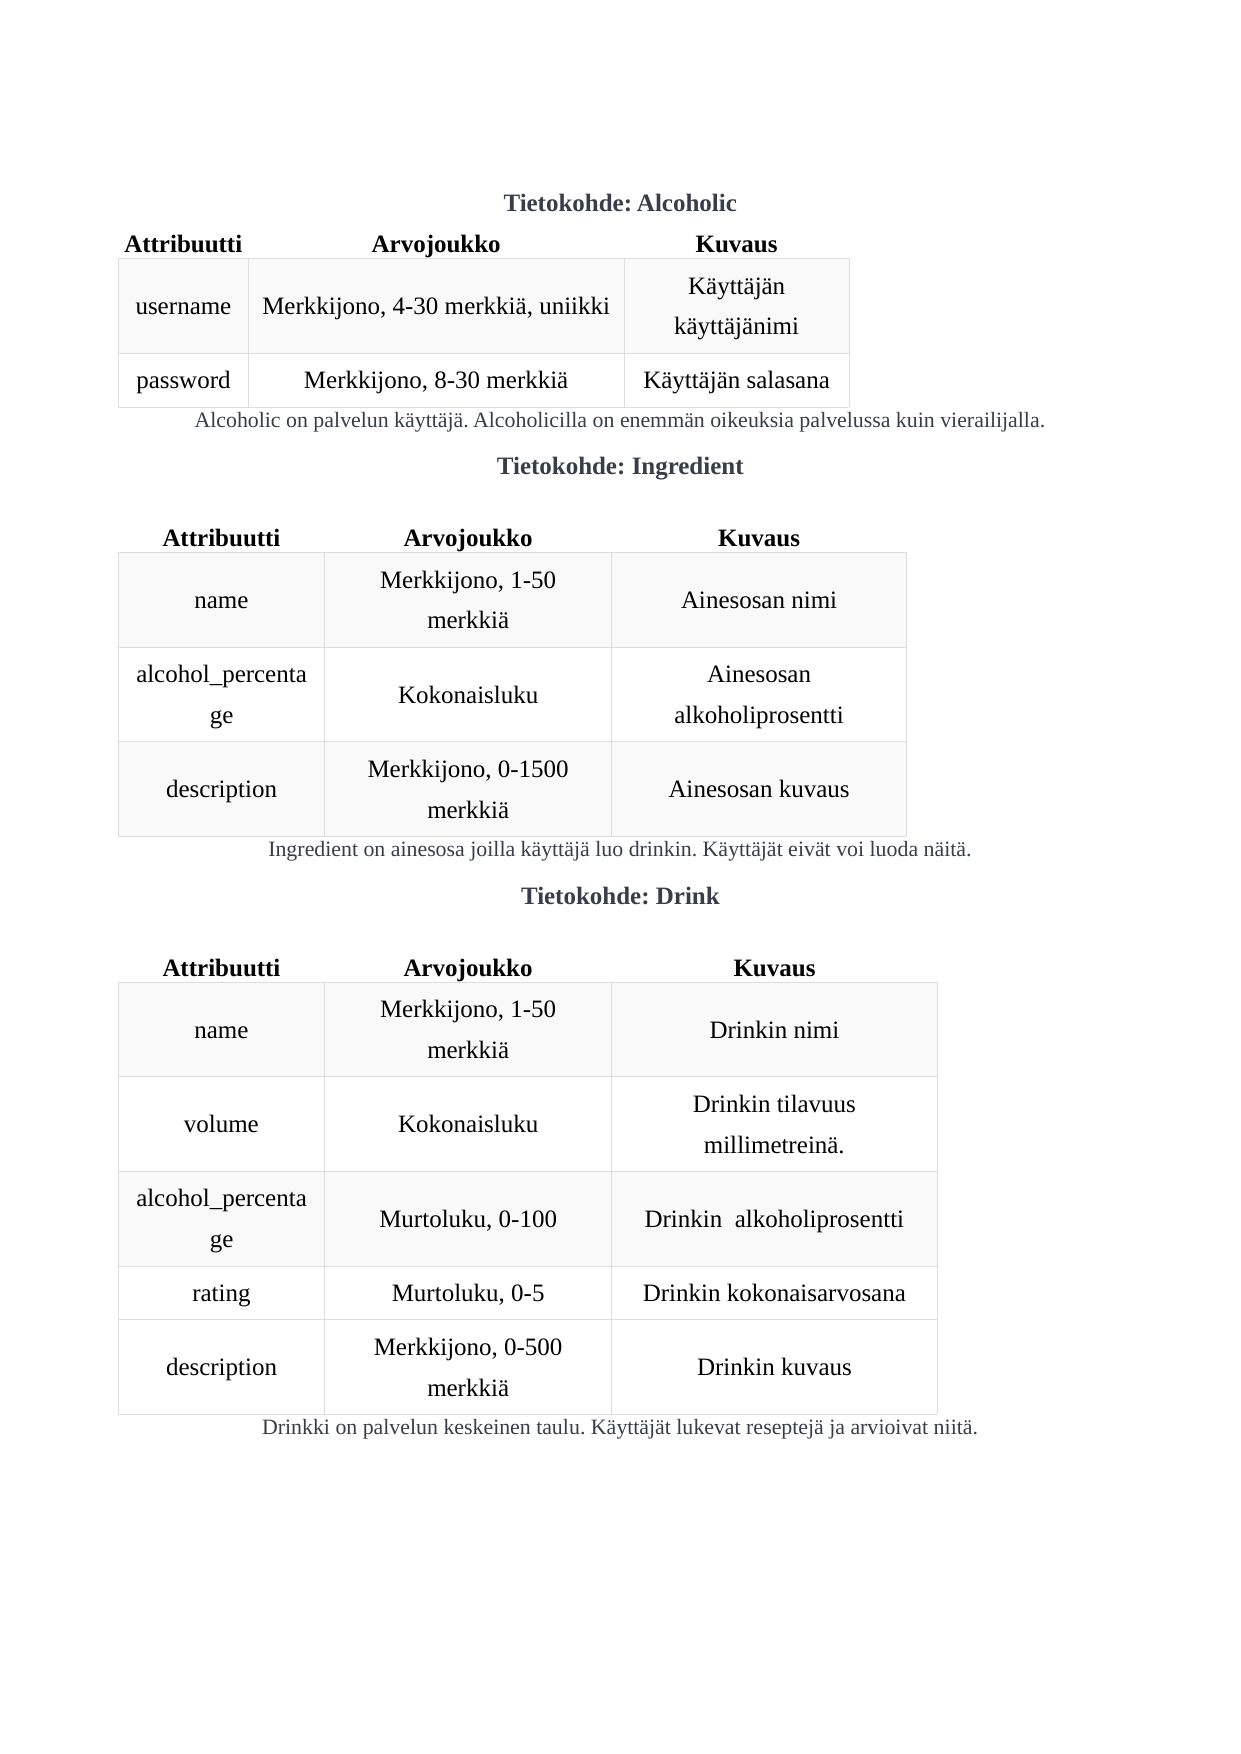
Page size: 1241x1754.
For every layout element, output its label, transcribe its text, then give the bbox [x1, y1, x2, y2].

table_cell Ainesosan kuvaus [612, 742, 906, 836]
text Drinkki on palvelun keskeinen taulu. Käyttäjät lukevat reseptejä ja arvioivat niitä. [118, 1414, 1122, 1439]
table_cell Merkkijono, 8-30 merkkiä [249, 354, 624, 407]
table_header Attribuutti [118, 953, 324, 982]
table_header Attribuutti [118, 524, 324, 552]
table_cell Käyttäjän käyttäjänimi [625, 259, 849, 353]
table_cell Merkkijono, 1-50 merkkiä [325, 983, 611, 1076]
table_cell Drinkin kokonaisarvosana [612, 1267, 937, 1319]
table_cell name [119, 983, 324, 1076]
table_cell Merkkijono, 0-500 merkkiä [325, 1320, 611, 1414]
table_cell Merkkijono, 1-50 merkkiä [325, 553, 611, 647]
text Ingredient on ainesosa joilla käyttäjä luo drinkin. Käyttäjät eivät voi luoda näitä. [118, 836, 1122, 861]
table_header Kuvaus [611, 524, 906, 552]
table_cell Drinkin nimi [612, 983, 937, 1076]
table_cell name [119, 553, 324, 647]
table_cell Käyttäjän salasana [625, 354, 849, 407]
table_cell alcohol_percentage [119, 648, 324, 741]
table_cell username [119, 259, 248, 353]
table_header Attribuutti [118, 229, 248, 258]
table_cell rating [119, 1267, 324, 1319]
subtitle Tietokohde: Drink [118, 881, 1122, 910]
table_cell Murtoluku, 0-100 [325, 1172, 611, 1266]
table_header Arvojoukko [324, 524, 611, 552]
subtitle Tietokohde: Ingredient [118, 451, 1122, 480]
table_cell Drinkin kuvaus [612, 1320, 937, 1414]
table_header Kuvaus [611, 953, 937, 982]
table_cell Drinkin tilavuus millimetreinä. [612, 1077, 937, 1171]
table_cell Drinkin alkoholiprosentti [612, 1172, 937, 1266]
table_cell Ainesosan alkoholiprosentti [612, 648, 906, 741]
table_cell Murtoluku, 0-5 [325, 1267, 611, 1319]
table_cell description [119, 1320, 324, 1414]
table_header Arvojoukko [324, 953, 611, 982]
table_cell password [119, 354, 248, 407]
table_cell volume [119, 1077, 324, 1171]
table_cell description [119, 742, 324, 836]
table_cell Merkkijono, 4-30 merkkiä, uniikki [249, 259, 624, 353]
table_cell Merkkijono, 0-1500 merkkiä [325, 742, 611, 836]
table_header Kuvaus [624, 229, 849, 258]
table_cell alcohol_percentage [119, 1172, 324, 1266]
table_cell Ainesosan nimi [612, 553, 906, 647]
table_cell Kokonaisluku [325, 648, 611, 741]
text Alcoholic on palvelun käyttäjä. Alcoholicilla on enemmän oikeuksia palvelussa kuin vierailijalla. [118, 407, 1122, 432]
table_cell Kokonaisluku [325, 1077, 611, 1171]
subtitle Tietokohde: Alcoholic [118, 188, 1122, 217]
table_header Arvojoukko [248, 229, 624, 258]
